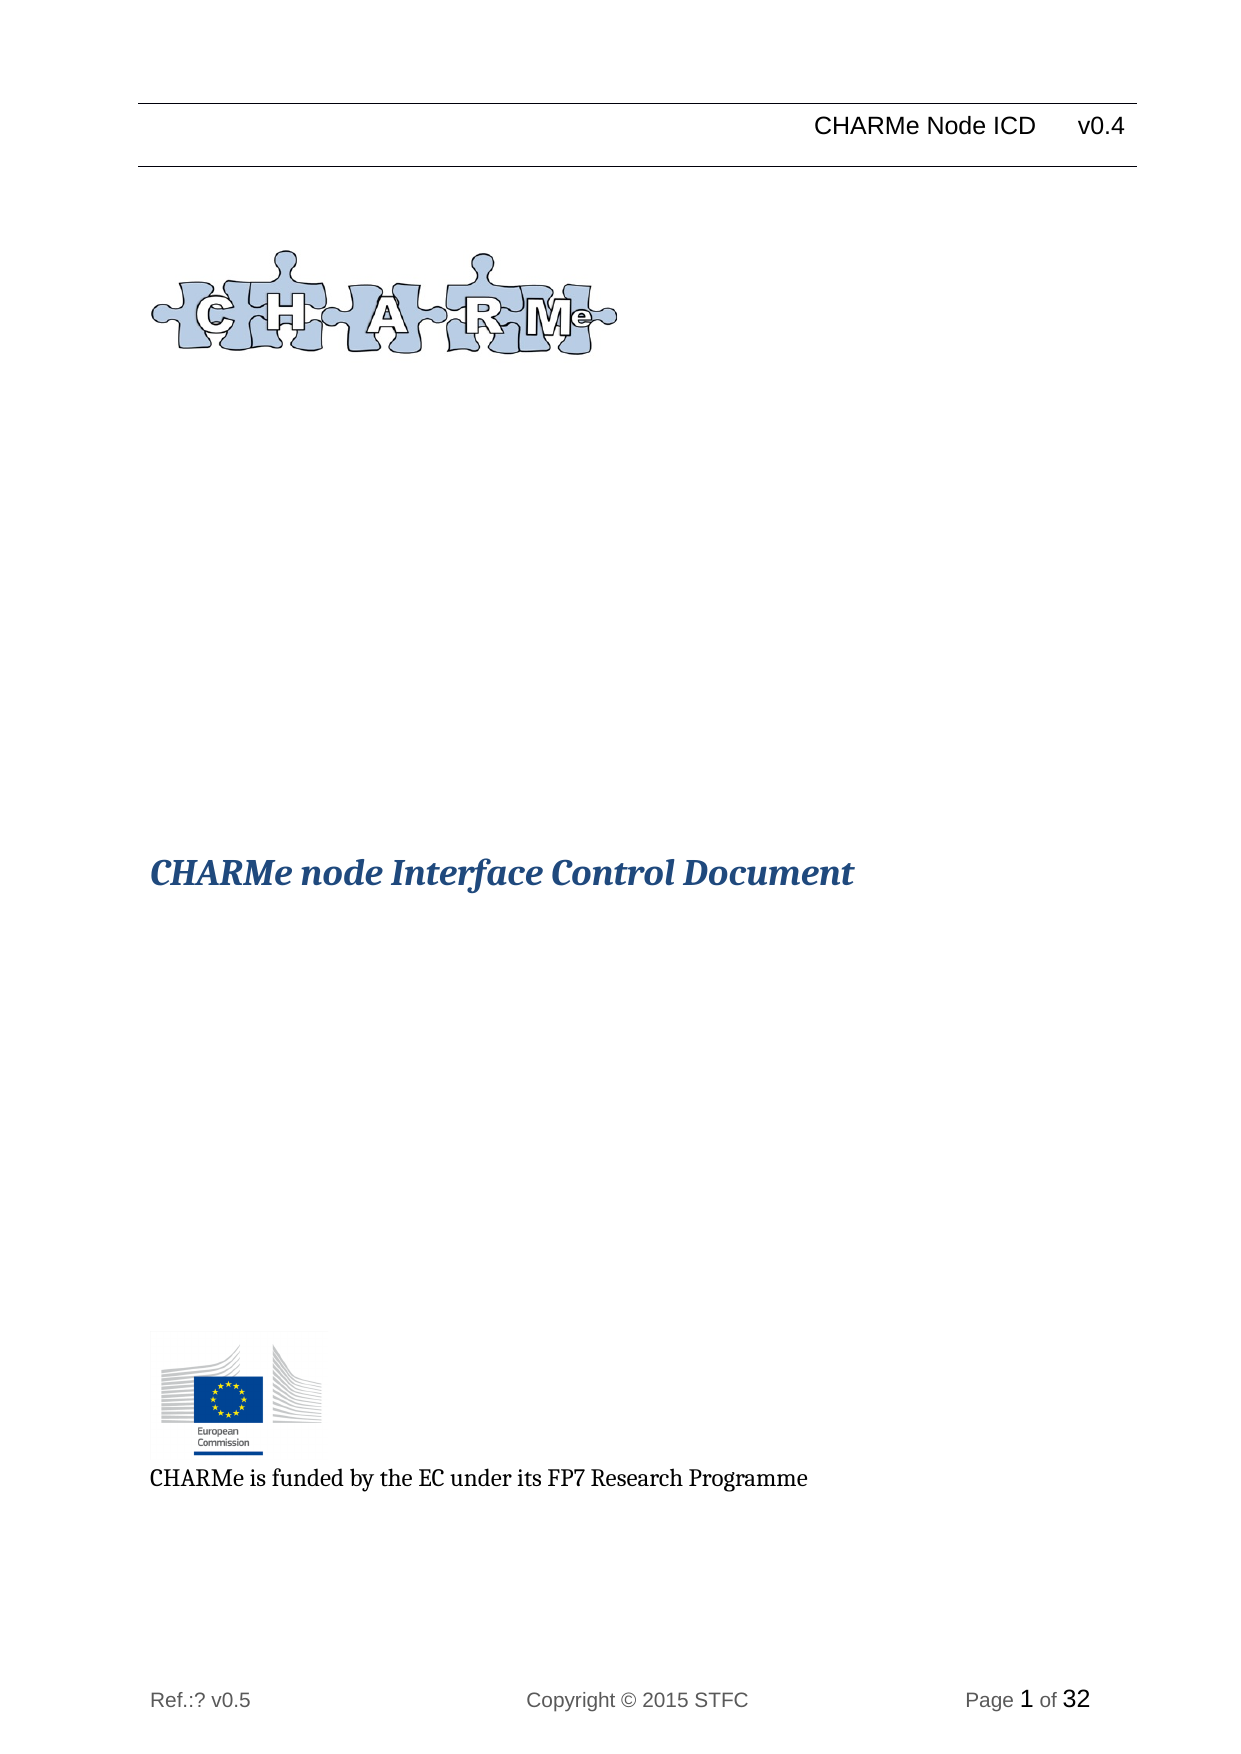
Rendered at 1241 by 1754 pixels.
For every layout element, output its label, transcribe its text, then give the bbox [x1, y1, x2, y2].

text CHARMe is funded by the EC under its FP7 Research Programme [150, 1299, 1090, 1492]
picture [150, 1331, 329, 1460]
picture [150, 250, 618, 382]
text CHARMe node Interface Control Document [150, 851, 1090, 894]
